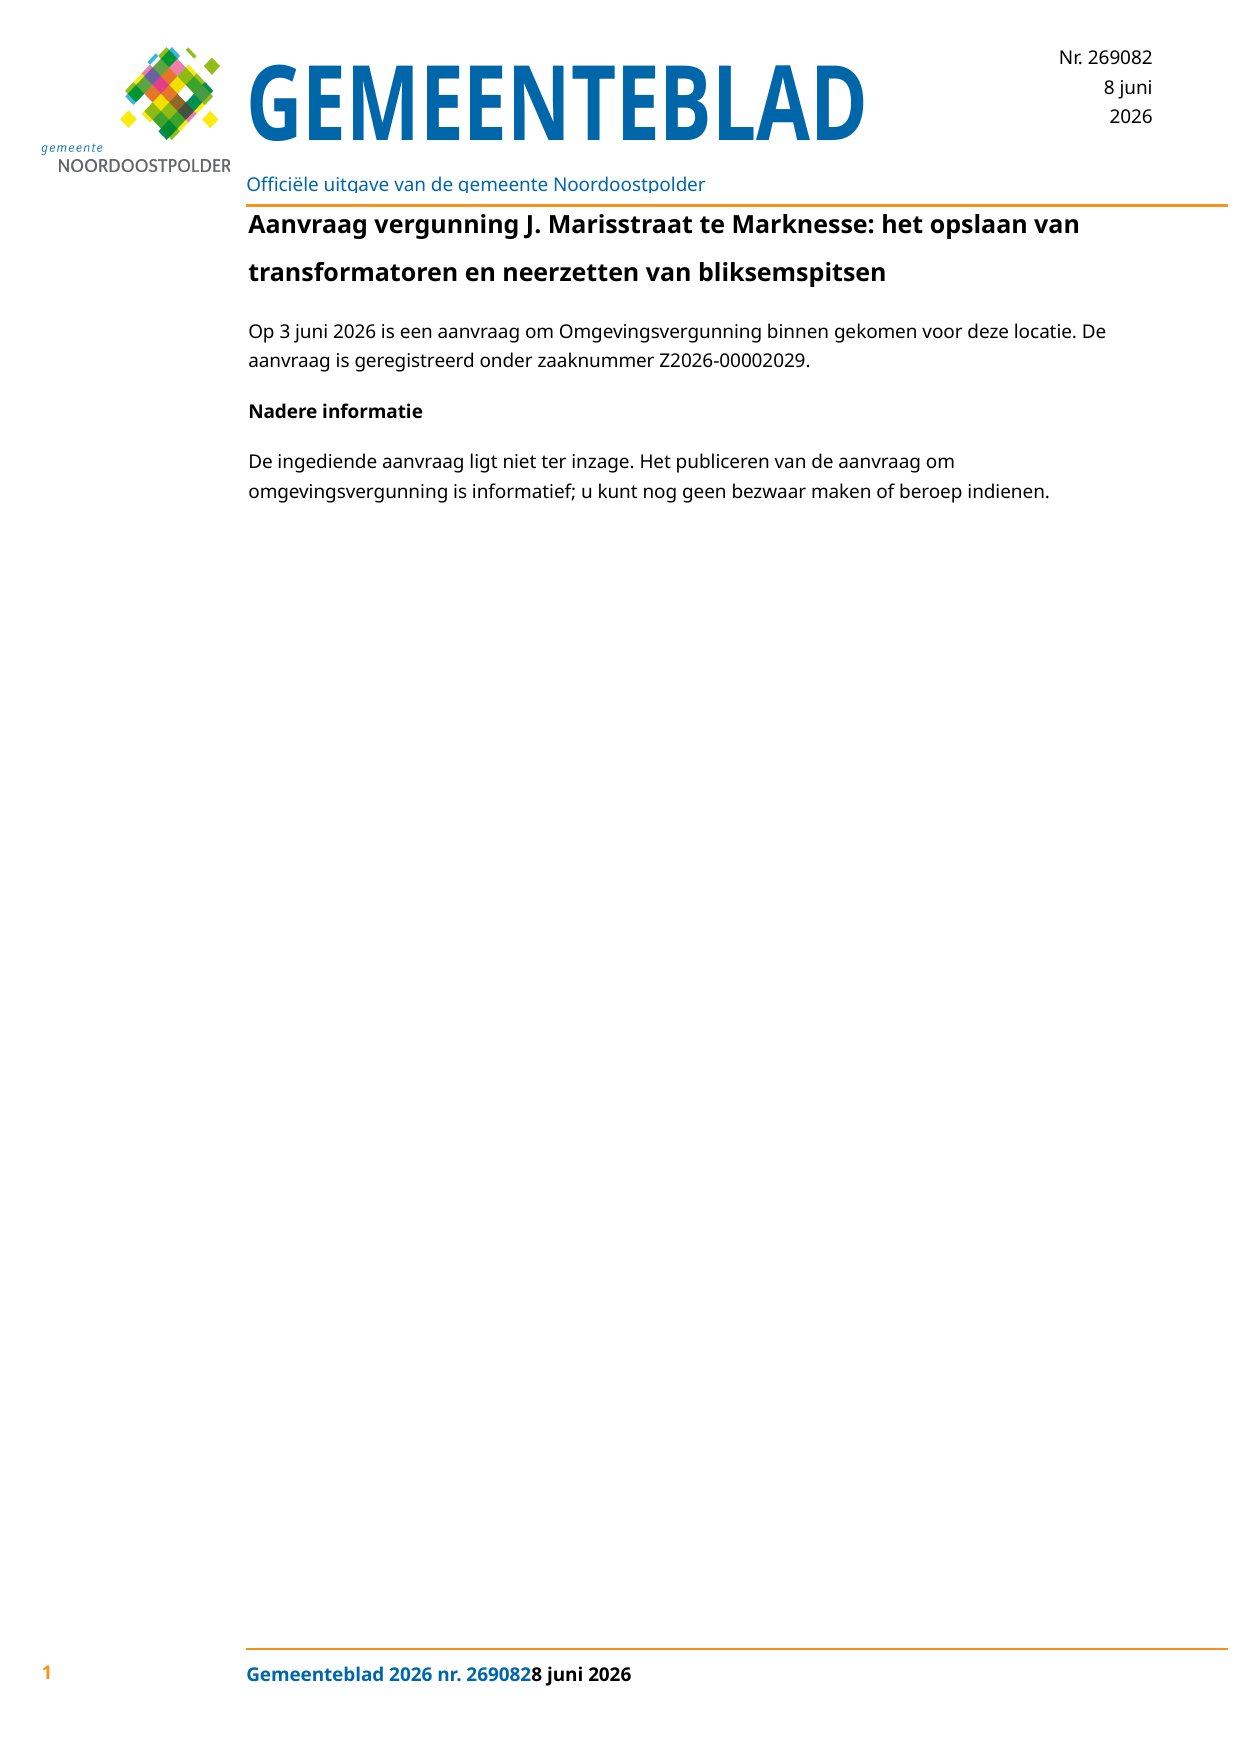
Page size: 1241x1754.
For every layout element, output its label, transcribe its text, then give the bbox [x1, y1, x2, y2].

picture [41, 47, 231, 172]
text De ingediende aanvraag ligt niet ter inzage. Het publiceren van de aanvraag om omgevingsvergunning is informatief; u kunt nog geen bezwaar maken of beroep indienen. [248, 448, 1152, 504]
text Nadere informatie [248, 398, 1152, 424]
text Op 3 juni 2026 is een aanvraag om Omgevingsvergunning binnen gekomen voor deze locatie. De aanvraag is geregistreerd onder zaaknummer Z2026-00002029. [248, 318, 1152, 373]
text Aanvraag vergunning J. Marisstraat te Marknesse: het opslaan van transformatoren en neerzetten van bliksemspitsen [248, 207, 1152, 288]
